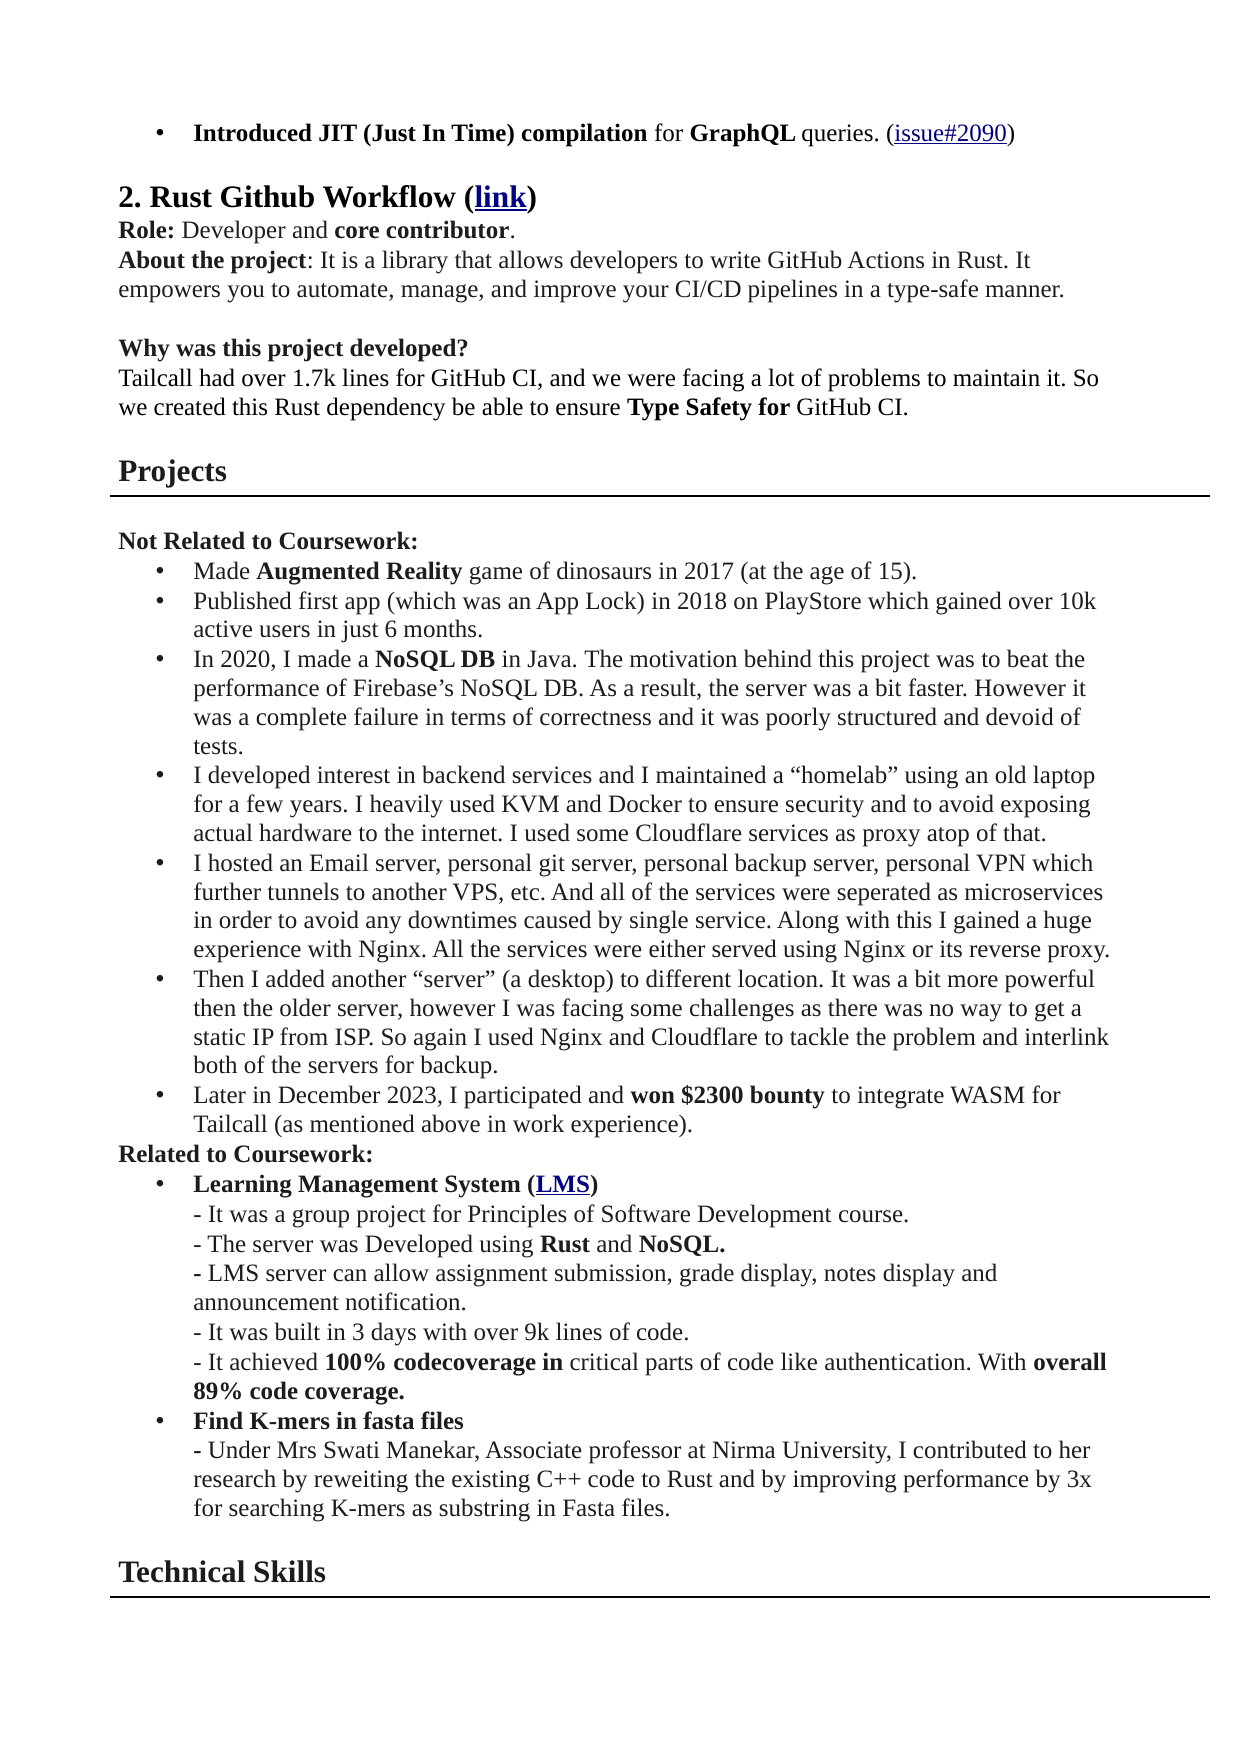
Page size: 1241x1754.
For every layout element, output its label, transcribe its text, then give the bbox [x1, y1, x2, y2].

text About the project: It is a library that allows developers to write GitHub Actions in Rust. It empowers you to automate, manage, and improve your CI/CD pipelines in a type-safe manner. [118, 245, 1122, 302]
list - The server was Developed using Rust and NoSQL. [156, 1229, 1122, 1257]
list Then I added another “server” (a desktop) to different location. It was a bit more powerful then the older server, however I was facing some challenges as there was no way to get a static IP from ISP. So again I used Nginx and Cloudflare to tackle the problem and interlink both of the servers for backup. [156, 964, 1122, 1079]
list Find K-mers in fasta files [156, 1406, 1122, 1434]
subtitle Learning Management System (LMS) [156, 1169, 1122, 1198]
text 2. Rust Github Workflow (link) [118, 178, 1122, 214]
list - It achieved 100% codecoverage in critical parts of code like authentication. With overall 89% code coverage. [156, 1347, 1122, 1404]
list I hosted an Email server, personal git server, personal backup server, personal VPN which further tunnels to another VPS, etc. And all of the services were seperated as microservices in order to avoid any downtimes caused by single service. Along with this I gained a huge experience with Nginx. All the services were either served using Nginx or its reverse proxy. [156, 848, 1122, 963]
list I developed interest in backend services and I maintained a “homelab” using an old laptop for a few years. I heavily used KVM and Docker to ensure security and to avoid exposing actual hardware to the internet. I used some Cloudflare services as proxy atop of that. [156, 761, 1122, 847]
list Published first app (which was an App Lock) in 2018 on PlayStore which gained over 10k active users in just 6 months. [156, 586, 1122, 643]
list In 2020, I made a NoSQL DB in Java. The motivation behind this project was to beat the performance of Firebase’s NoSQL DB. As a result, the server was a bit faster. However it was a complete failure in terms of correctness and it was poorly structured and devoid of tests. [156, 644, 1122, 759]
list - It was built in 3 days with over 9k lines of code. [156, 1317, 1122, 1346]
list - Under Mrs Swati Manekar, Associate professor at Nirma University, I contributed to her research by reweiting the existing C++ code to Rust and by improving performance by 3x for searching K-mers as substring in Fasta files. [156, 1436, 1122, 1522]
list - LMS server can allow assignment submission, grade display, notes display and announcement notification. [156, 1258, 1122, 1316]
list Made Augmented Reality game of dinosaurs in 2017 (at the age of 15). [156, 556, 1122, 585]
subtitle Not Related to Coursework: [118, 526, 1122, 555]
list Later in December 2023, I participated and won $2300 bounty to integrate WASM for Tailcall (as mentioned above in work experience). [156, 1080, 1122, 1138]
text Why was this project developed? [118, 333, 1122, 362]
subtitle Technical Skills [118, 1553, 1122, 1589]
text Tailcall had over 1.7k lines for GitHub CI, and we were facing a lot of problems to maintain it. So we created this Rust dependency be able to ensure Type Safety for GitHub CI. [118, 363, 1122, 421]
list Introduced JIT (Just In Time) compilation for GraphQL queries. (issue#2090) [156, 118, 1122, 147]
text Role: Developer and core contributor. [118, 215, 1122, 244]
text Related to Coursework: [118, 1139, 1122, 1168]
list - It was a group project for Principles of Software Development course. [156, 1199, 1122, 1227]
text Projects [118, 452, 1122, 488]
